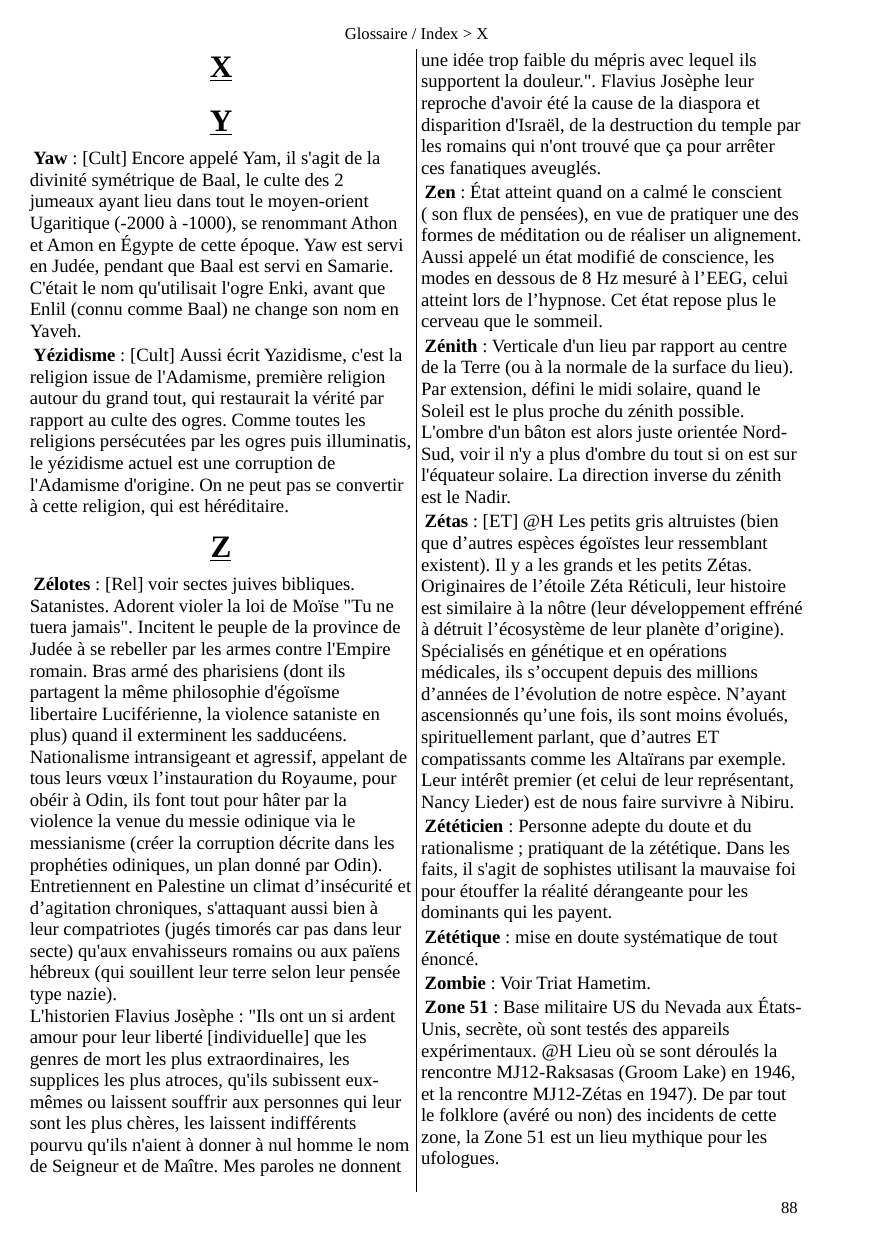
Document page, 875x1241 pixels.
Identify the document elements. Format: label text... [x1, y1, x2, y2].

text Zombie : Voir Triat Hametim. [421, 972, 803, 993]
text Yézidisme : [Cult] Aussi écrit Yazidisme, c'est la religion issue de l'Adamisme, première religion autour du grand tout, qui restaurait la vérité par rapport au culte des ogres. Comme toutes les religions persécutées par les ogres puis illuminatis, le yézidisme actuel est une corruption de l'Adamisme d'origine. On ne peut pas se convertir à cette religion, qui est héréditaire. [29, 344, 412, 517]
text Zénith : Verticale d'un lieu par rapport au centre de la Terre (ou à la normale de la surface du lieu). Par extension, défini le midi solaire, quand le Soleil est le plus proche du zénith possible. L'ombre d'un bâton est alors juste orientée Nord-Sud, voir il n'y a plus d'ombre du tout si on est sur l'équateur solaire. La direction inverse du zénith est le Nadir. [421, 335, 803, 507]
subtitle Y [29, 102, 412, 138]
text Zélotes : [Rel] voir sectes juives bibliques. Satanistes. Adorent violer la loi de Moïse "Tu ne tuera jamais". Incitent le peuple de la province de Judée à se rebeller par les armes contre l'Empire romain. Bras armé des pharisiens (dont ils partagent la même philosophie d'égoïsme libertaire Luciférienne, la violence sataniste en plus) quand il exterminent les sadducéens. Nationalisme intransigeant et agressif, appelant de tous leurs vœux l’instauration du Royaume, pour obéir à Odin, ils font tout pour hâter par la violence la venue du messie odinique via le messianisme (créer la corruption décrite dans les prophéties odiniques, un plan donné par Odin). Entretiennent en Palestine un climat d’insécurité et d’agitation chroniques, s'attaquant aussi bien à leur compatriotes (jugés timorés car pas dans leur secte) qu'aux envahisseurs romains ou aux païens hébreux (qui souillent leur terre selon leur pensée type nazie). L'historien Flavius Josèphe : "Ils ont un si ardent amour pour leur liberté [individuelle] que les genres de mort les plus extraordinaires, les supplices les plus atroces, qu'ils subissent eux-mêmes ou laissent souffrir aux personnes qui leur sont les plus chères, les laissent indifférents pourvu qu'ils n'aient à donner à nul homme le nom de Seigneur et de Maître. Mes paroles ne donnent [29, 573, 412, 1177]
text Zétas : [ET] @H Les petits gris altruistes (bien que d’autres espèces égoïstes leur ressemblant existent). Il y a les grands et les petits Zétas. Originaires de l’étoile Zéta Réticuli, leur histoire est similaire à la nôtre (leur développement effréné à détruit l’écosystème de leur planète d’origine). Spécialisés en génétique et en opérations médicales, ils s’occupent depuis des millions d’années de l’évolution de notre espèce. N’ayant ascensionnés qu’une fois, ils sont moins évolués, spirituellement parlant, que d’autres ET compatissants comme les Altaïrans par exemple. Leur intérêt premier (et celui de leur représentant, Nancy Lieder) est de nous faire survivre à Nibiru. [421, 510, 803, 812]
text Zen : État atteint quand on a calmé le conscient ( son flux de pensées), en vue de pratiquer une des formes de méditation ou de réaliser un alignement. Aussi appelé un état modifié de conscience, les modes en dessous de 8 Hz mesuré à l’EEG, celui atteint lors de l’hypnose. Cet état repose plus le cerveau que le sommeil. [421, 181, 803, 332]
subtitle Z [29, 528, 412, 564]
text Zététique : mise en doute systématique de tout énoncé. [421, 926, 803, 969]
text une idée trop faible du mépris avec lequel ils supportent la douleur.". Flavius Josèphe leur reproche d'avoir été la cause de la diaspora et disparition d'Israël, de la destruction du temple par les romains qui n'ont trouvé que ça pour arrêter ces fanatiques aveuglés. [421, 49, 803, 178]
text Zone 51 : Base militaire US du Nevada aux États-Unis, secrète, où sont testés des appareils expérimentaux. @H Lieu où se sont déroulés la rencontre MJ12-Raksasas (Groom Lake) en 1946, et la rencontre MJ12-Zétas en 1947). De par tout le folklore (avéré ou non) des incidents de cette zone, la Zone 51 est un lieu mythique pour les ufologues. [421, 996, 803, 1169]
text Zététicien : Personne adepte du doute et du rationalisme ; pratiquant de la zététique. Dans les faits, il s'agit de sophistes utilisant la mauvaise foi pour étouffer la réalité dérangeante pour les dominants qui les payent. [421, 815, 803, 923]
subtitle X [29, 49, 412, 85]
text Yaw : [Cult] Encore appelé Yam, il s'agit de la divinité symétrique de Baal, le culte des 2 jumeaux ayant lieu dans tout le moyen-orient Ugaritique (-2000 à -1000), se renommant Athon et Amon en Égypte de cette époque. Yaw est servi en Judée, pendant que Baal est servi en Samarie. C'était le nom qu'utilisait l'ogre Enki, avant que Enlil (connu comme Baal) ne change son nom en Yaveh. [29, 147, 412, 341]
